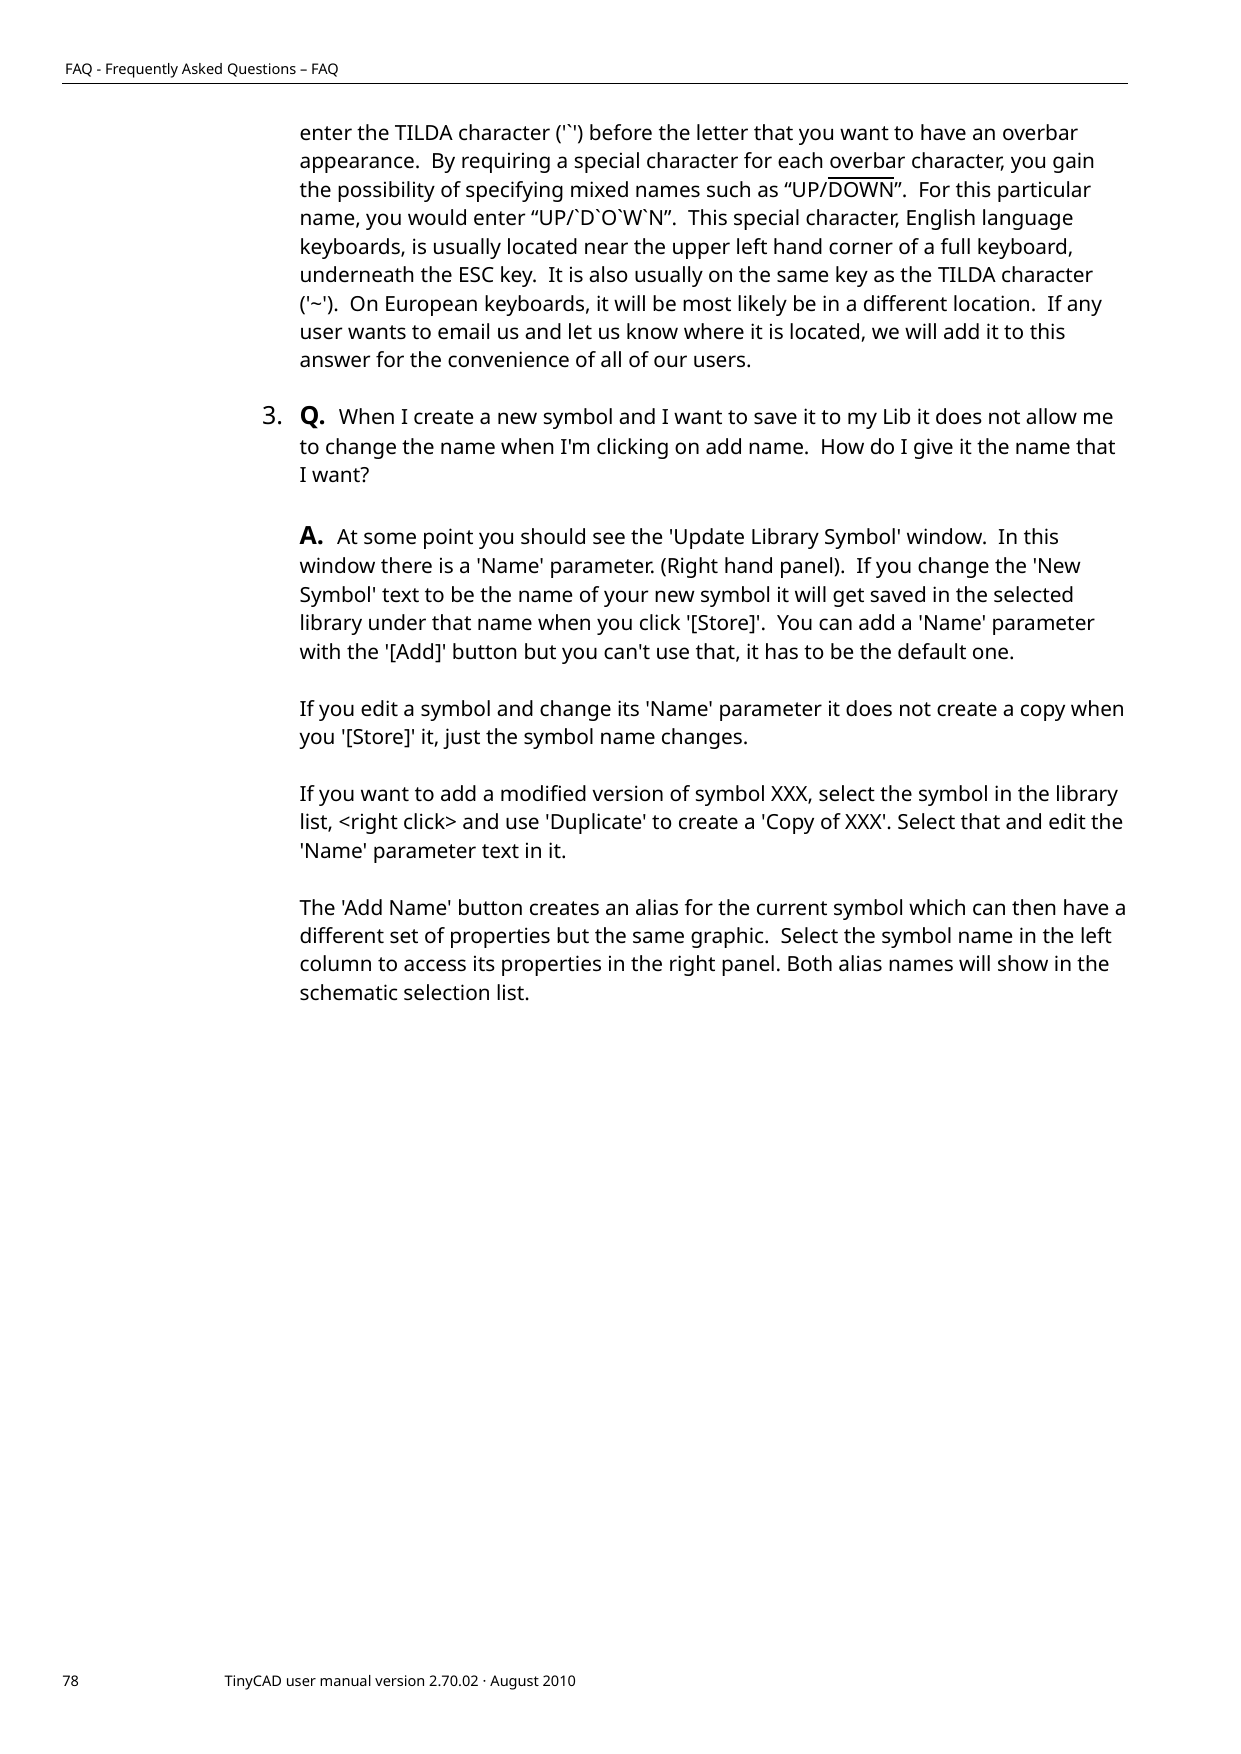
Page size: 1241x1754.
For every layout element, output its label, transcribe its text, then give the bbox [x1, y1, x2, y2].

list enter the TILDA character ('`') before the letter that you want to have an overbar appearance. By requiring a special character for each overbar character, you gain the possibility of specifying mixed names such as “UP/DOWN”. For this particular name, you would enter “UP/`D`O`W`N”. This special character, English language keyboards, is usually located near the upper left hand corner of a full keyboard, underneath the ESC key. It is also usually on the same key as the TILDA character ('~'). On European keyboards, it will be most likely be in a different location. If any user wants to email us and let us know where it is located, we will add it to this answer for the convenience of all of our users. [262, 118, 1128, 374]
list Q. When I create a new symbol and I want to save it to my Lib it does not allow me to change the name when I'm clicking on add name. How do I give it the name that I want? A. At some point you should see the 'Update Library Symbol' window. In this window there is a 'Name' parameter. (Right hand panel). If you change the 'New Symbol' text to be the name of your new symbol it will get saved in the selected library under that name when you click '[Store]'. You can add a 'Name' parameter with the '[Add]' button but you can't use that, it has to be the default one. If you edit a symbol and change its 'Name' parameter it does not create a copy when you '[Store]' it, just the symbol name changes. If you want to add a modified version of symbol XXX, select the symbol in the library list, <right click> and use 'Duplicate' to create a 'Copy of XXX'. Select that and edit the 'Name' parameter text in it. The 'Add Name' button creates an alias for the current symbol which can then have a different set of properties but the same graphic. Select the symbol name in the left column to access its properties in the right panel. Both alias names will show in the schematic selection list. [262, 398, 1128, 1006]
